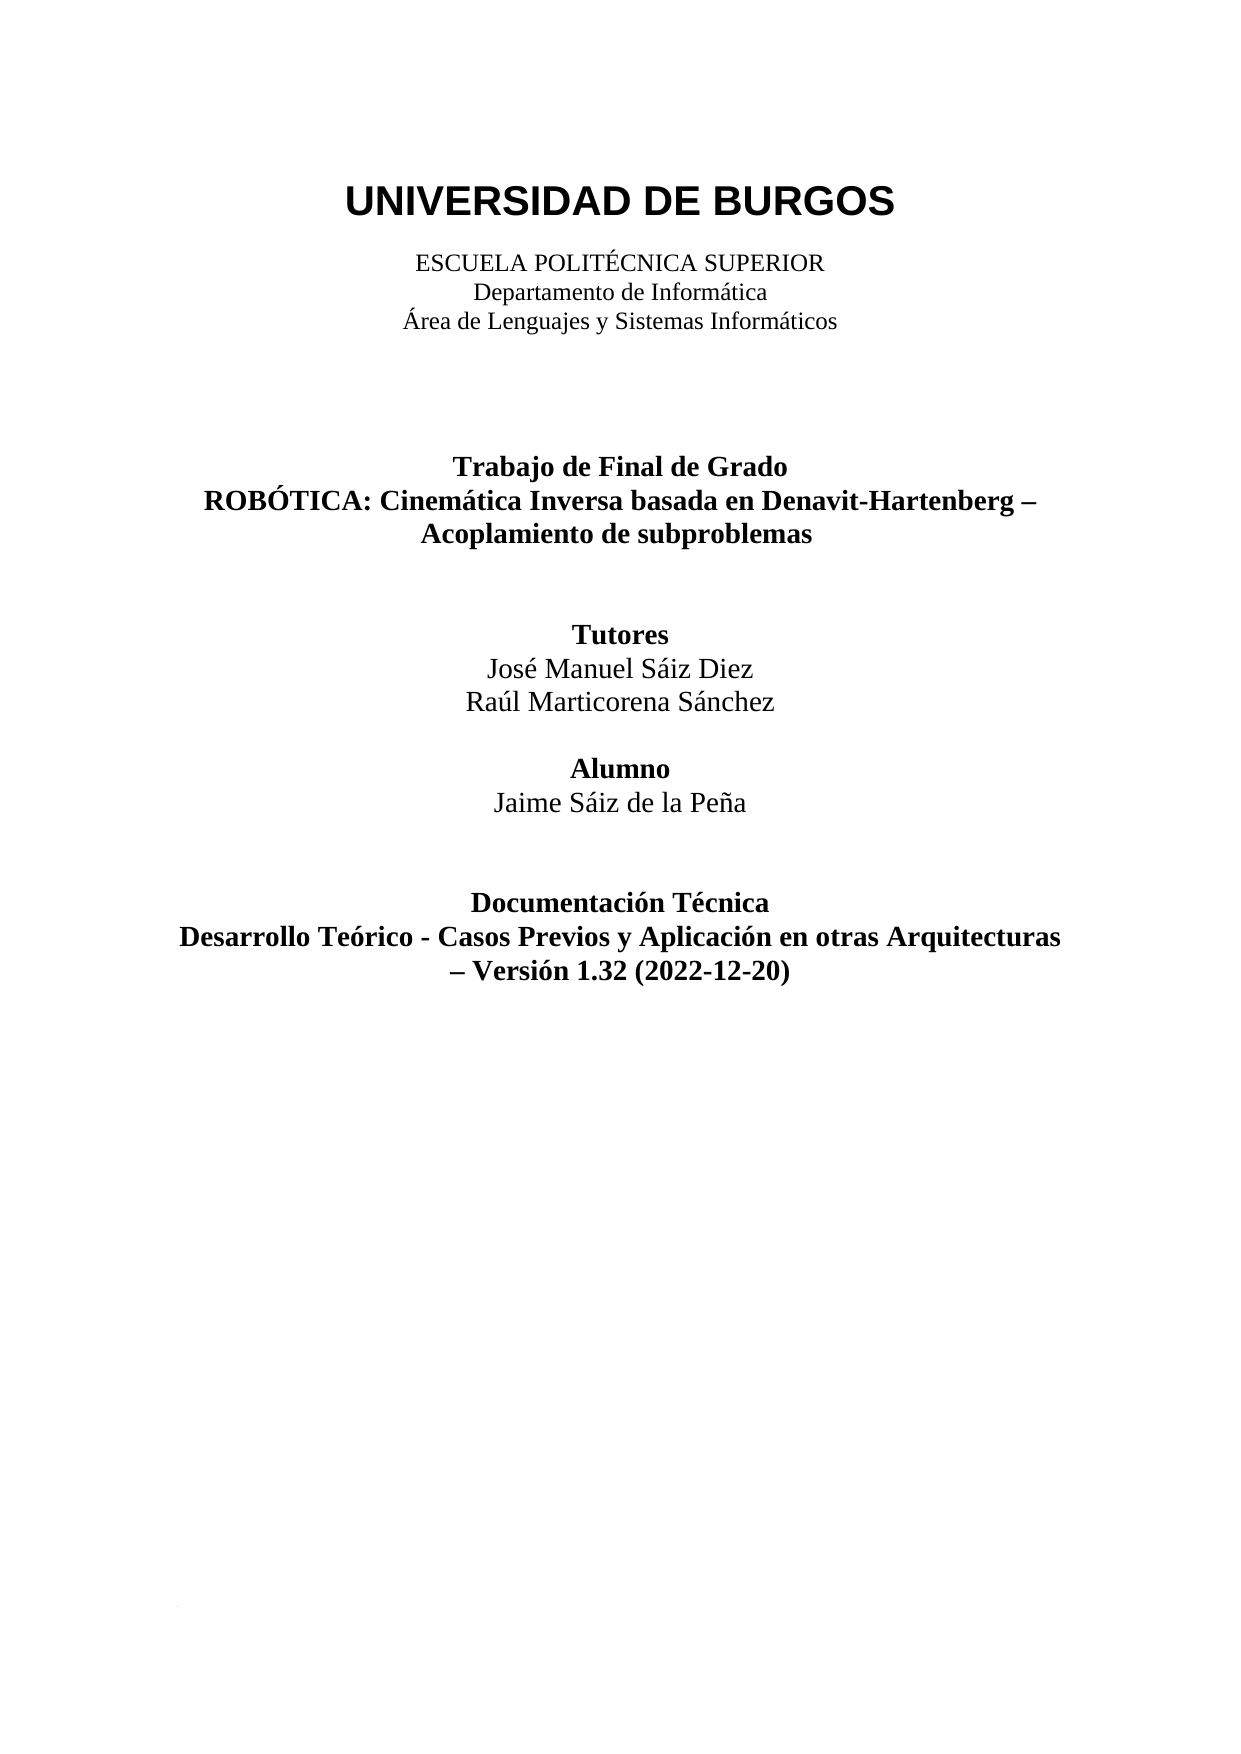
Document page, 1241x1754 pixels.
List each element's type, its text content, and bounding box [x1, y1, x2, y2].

text Desarrollo Teórico - Casos Previos y Aplicación en otras Arquitecturas – Versión 1.32 (2022-12-20) [177, 919, 1063, 986]
text Tutores [177, 617, 1063, 651]
text Alumno [177, 751, 1063, 785]
text ESCUELA POLITÉCNICA SUPERIOR [177, 248, 1063, 277]
text ROBÓTICA: Cinemática Inversa basada en Denavit-Hartenberg – Acoplamiento de subproblemas [177, 483, 1063, 550]
text Jaime Sáiz de la Peña [177, 785, 1063, 818]
text Trabajo de Final de Grado [177, 449, 1063, 483]
text Raúl Marticorena Sánchez [177, 684, 1063, 718]
text Área de Lenguajes y Sistemas Informáticos [177, 306, 1063, 334]
text Departamento de Informática [177, 277, 1063, 306]
text UNIVERSIDAD DE BURGOS [177, 176, 1063, 224]
text Documentación Técnica [177, 886, 1063, 919]
text José Manuel Sáiz Diez [177, 651, 1063, 684]
